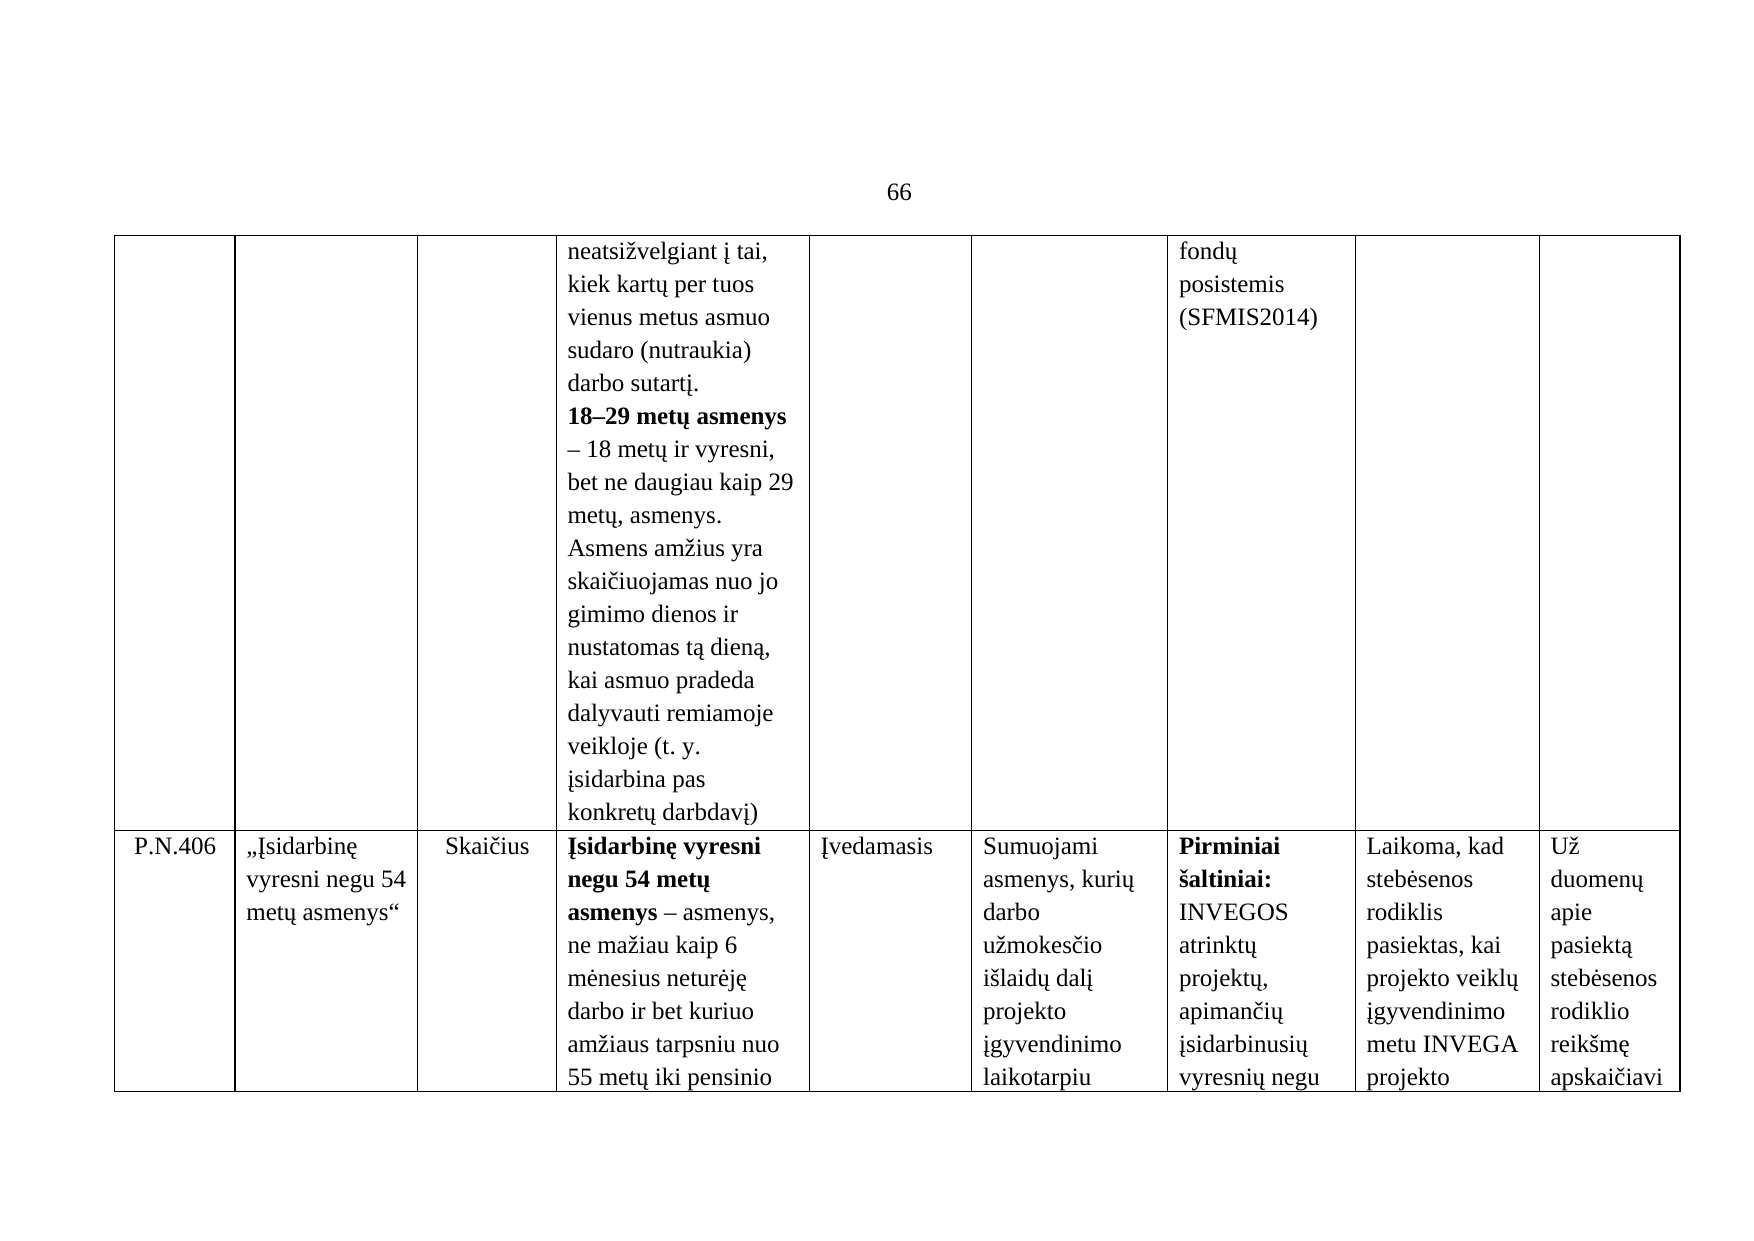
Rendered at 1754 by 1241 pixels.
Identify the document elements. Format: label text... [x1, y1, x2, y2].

table_cell fondų posistemis (SFMIS2014) [1168, 236, 1355, 830]
table_cell [236, 236, 417, 830]
table_cell Už duomenų apie pasiektą stebėsenos rodiklio reikšmę apskaičiavi [1540, 831, 1679, 1091]
table_cell [972, 236, 1167, 830]
table_cell Laikoma, kad stebėsenos rodiklis pasiektas, kai projekto veiklų įgyvendinimo metu INVEGA projekto [1356, 831, 1539, 1091]
table_cell Įvedamasis [810, 831, 971, 1091]
table_cell [810, 236, 971, 830]
table_cell Įsidarbinę vyresni negu 54 metų asmenys – asmenys, ne mažiau kaip 6 mėnesius neturėję darbo ir bet kuriuo amžiaus tarpsniu nuo 55 metų iki pensinio [557, 831, 809, 1091]
table_cell [1356, 236, 1539, 830]
table_cell Skaičius [418, 831, 556, 1091]
table_cell [115, 236, 234, 830]
table_cell „Įsidarbinę vyresni negu 54 metų asmenys“ [236, 831, 417, 1091]
table_cell [418, 236, 556, 830]
table_cell [1540, 236, 1679, 830]
table_cell Sumuojami asmenys, kurių darbo užmokesčio išlaidų dalį projekto įgyvendinimo laikotarpiu [972, 831, 1167, 1091]
table_cell P.N.406 [115, 831, 234, 1091]
table_cell neatsižvelgiant į tai, kiek kartų per tuos vienus metus asmuo sudaro (nutraukia) darbo sutartį. 18–29 metų asmenys – 18 metų ir vyresni, bet ne daugiau kaip 29 metų, asmenys. Asmens amžius yra skaičiuojamas nuo jo gimimo dienos ir nustatomas tą dieną, kai asmuo pradeda dalyvauti remiamoje veikloje (t. y. įsidarbina pas konkretų darbdavį) [557, 236, 809, 830]
table_cell Pirminiai šaltiniai: INVEGOS atrinktų projektų, apimančių įsidarbinusių vyresnių negu [1168, 831, 1355, 1091]
